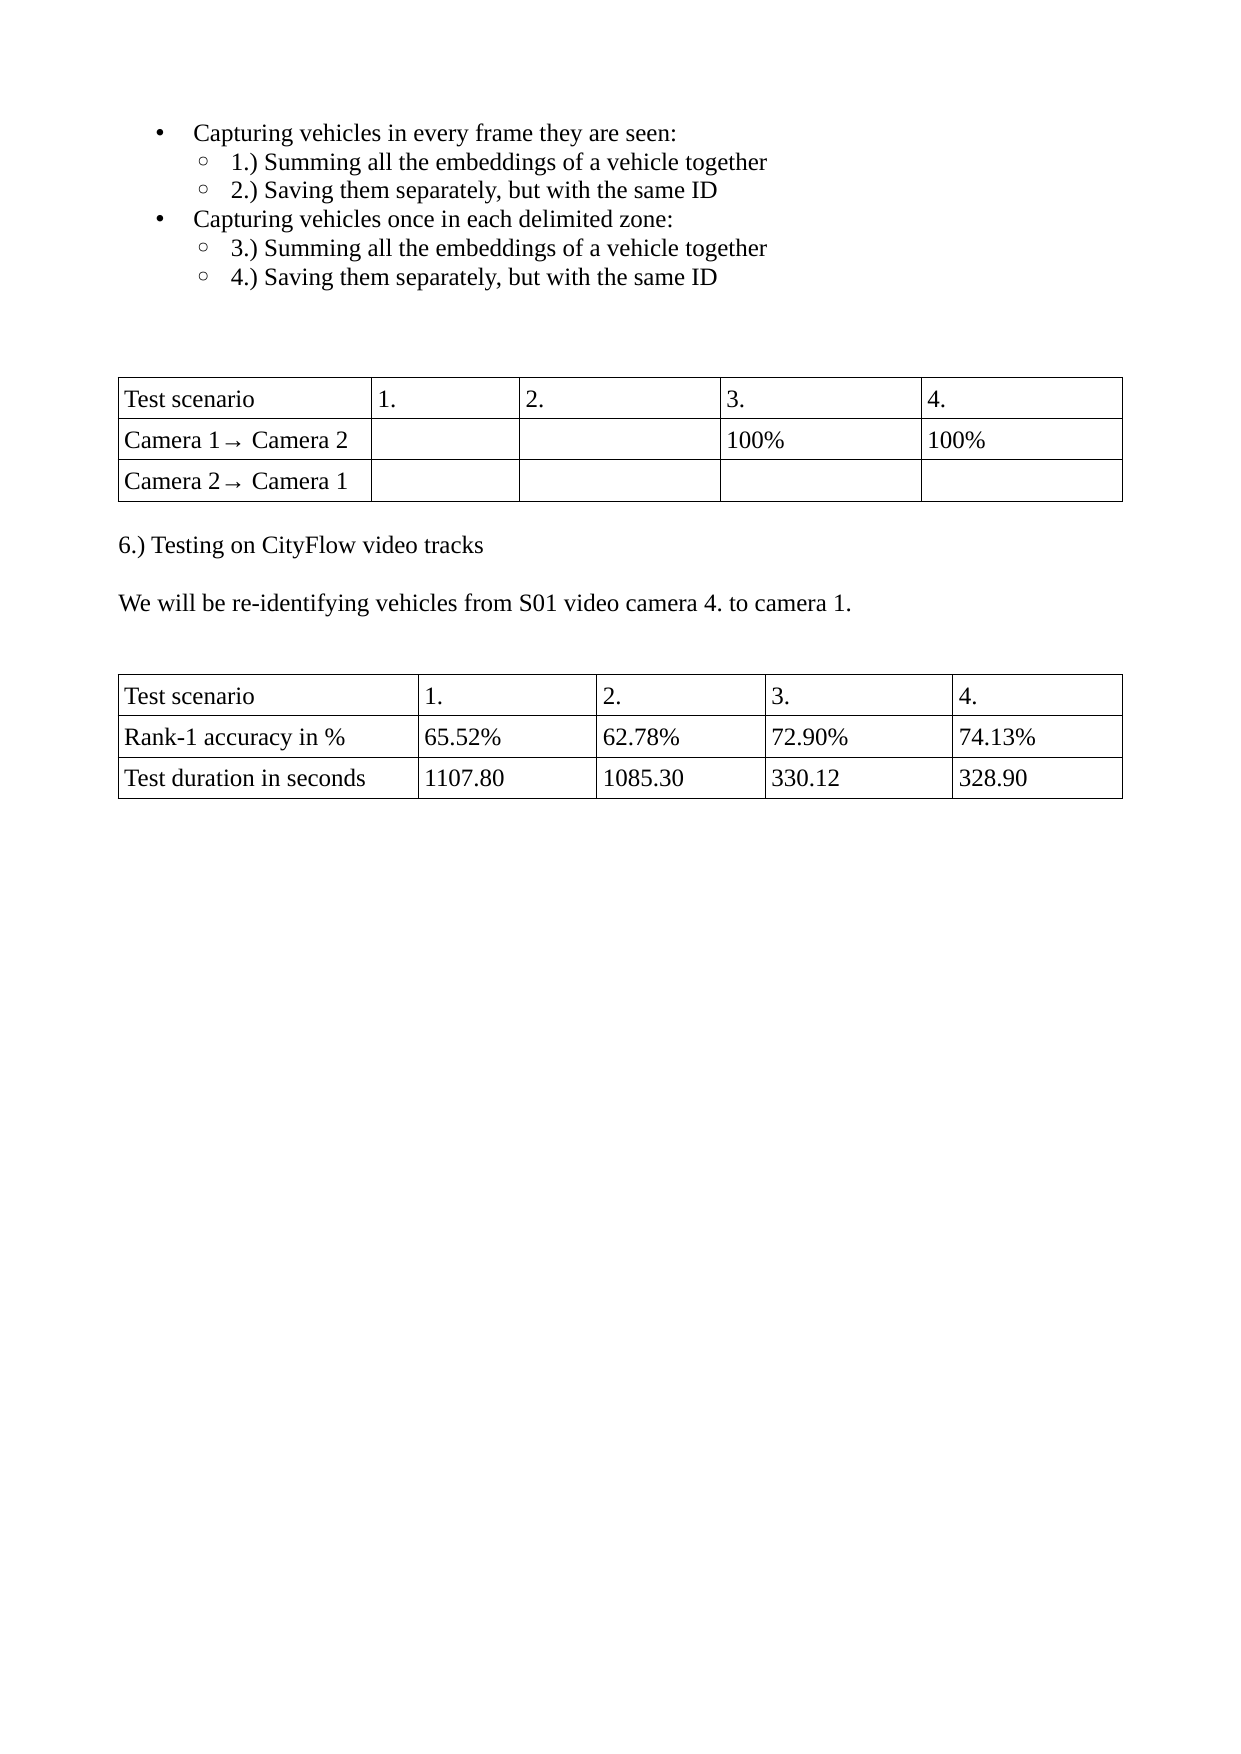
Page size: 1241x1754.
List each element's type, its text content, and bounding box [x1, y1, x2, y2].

table_cell 1085.30 [597, 758, 765, 798]
table_cell Camera 1→ Camera 2 [119, 419, 371, 459]
table_header 4. [953, 675, 1122, 715]
table_cell [721, 460, 921, 501]
table_cell [922, 460, 1122, 501]
list Capturing vehicles in every frame they are seen: [156, 118, 1122, 147]
table_cell 330.12 [766, 758, 952, 798]
table_cell Camera 2→ Camera 1 [119, 460, 371, 501]
table_cell [372, 419, 519, 459]
table_cell 1107.80 [419, 758, 596, 798]
table_header 2. [520, 378, 720, 418]
table_cell 74.13% [953, 716, 1122, 757]
table_cell [372, 460, 519, 501]
table_cell 100% [922, 419, 1122, 459]
table_cell [520, 460, 720, 501]
table_header Test scenario [119, 378, 371, 418]
table_cell 62.78% [597, 716, 765, 757]
table_header 4. [922, 378, 1122, 418]
table_cell Rank-1 accuracy in % [119, 716, 418, 757]
list 4.) Saving them separately, but with the same ID [193, 262, 1122, 291]
table_header Test scenario [119, 675, 418, 715]
table_header 3. [721, 378, 921, 418]
table_cell Test duration in seconds [119, 758, 418, 798]
table_header 2. [597, 675, 765, 715]
table_header 3. [766, 675, 952, 715]
text 6.) Testing on CityFlow video tracks [118, 530, 1122, 559]
list 3.) Summing all the embeddings of a vehicle together [193, 233, 1122, 262]
table_header 1. [372, 378, 519, 418]
list 2.) Saving them separately, but with the same ID [193, 176, 1122, 204]
table_cell 65.52% [419, 716, 596, 757]
list 1.) Summing all the embeddings of a vehicle together [193, 147, 1122, 176]
table_cell 328.90 [953, 758, 1122, 798]
list Capturing vehicles once in each delimited zone: [156, 204, 1122, 233]
table_cell 72.90% [766, 716, 952, 757]
text We will be re-identifying vehicles from S01 video camera 4. to camera 1. [118, 588, 1122, 617]
table_cell [520, 419, 720, 459]
table_header 1. [419, 675, 596, 715]
table_cell 100% [721, 419, 921, 459]
